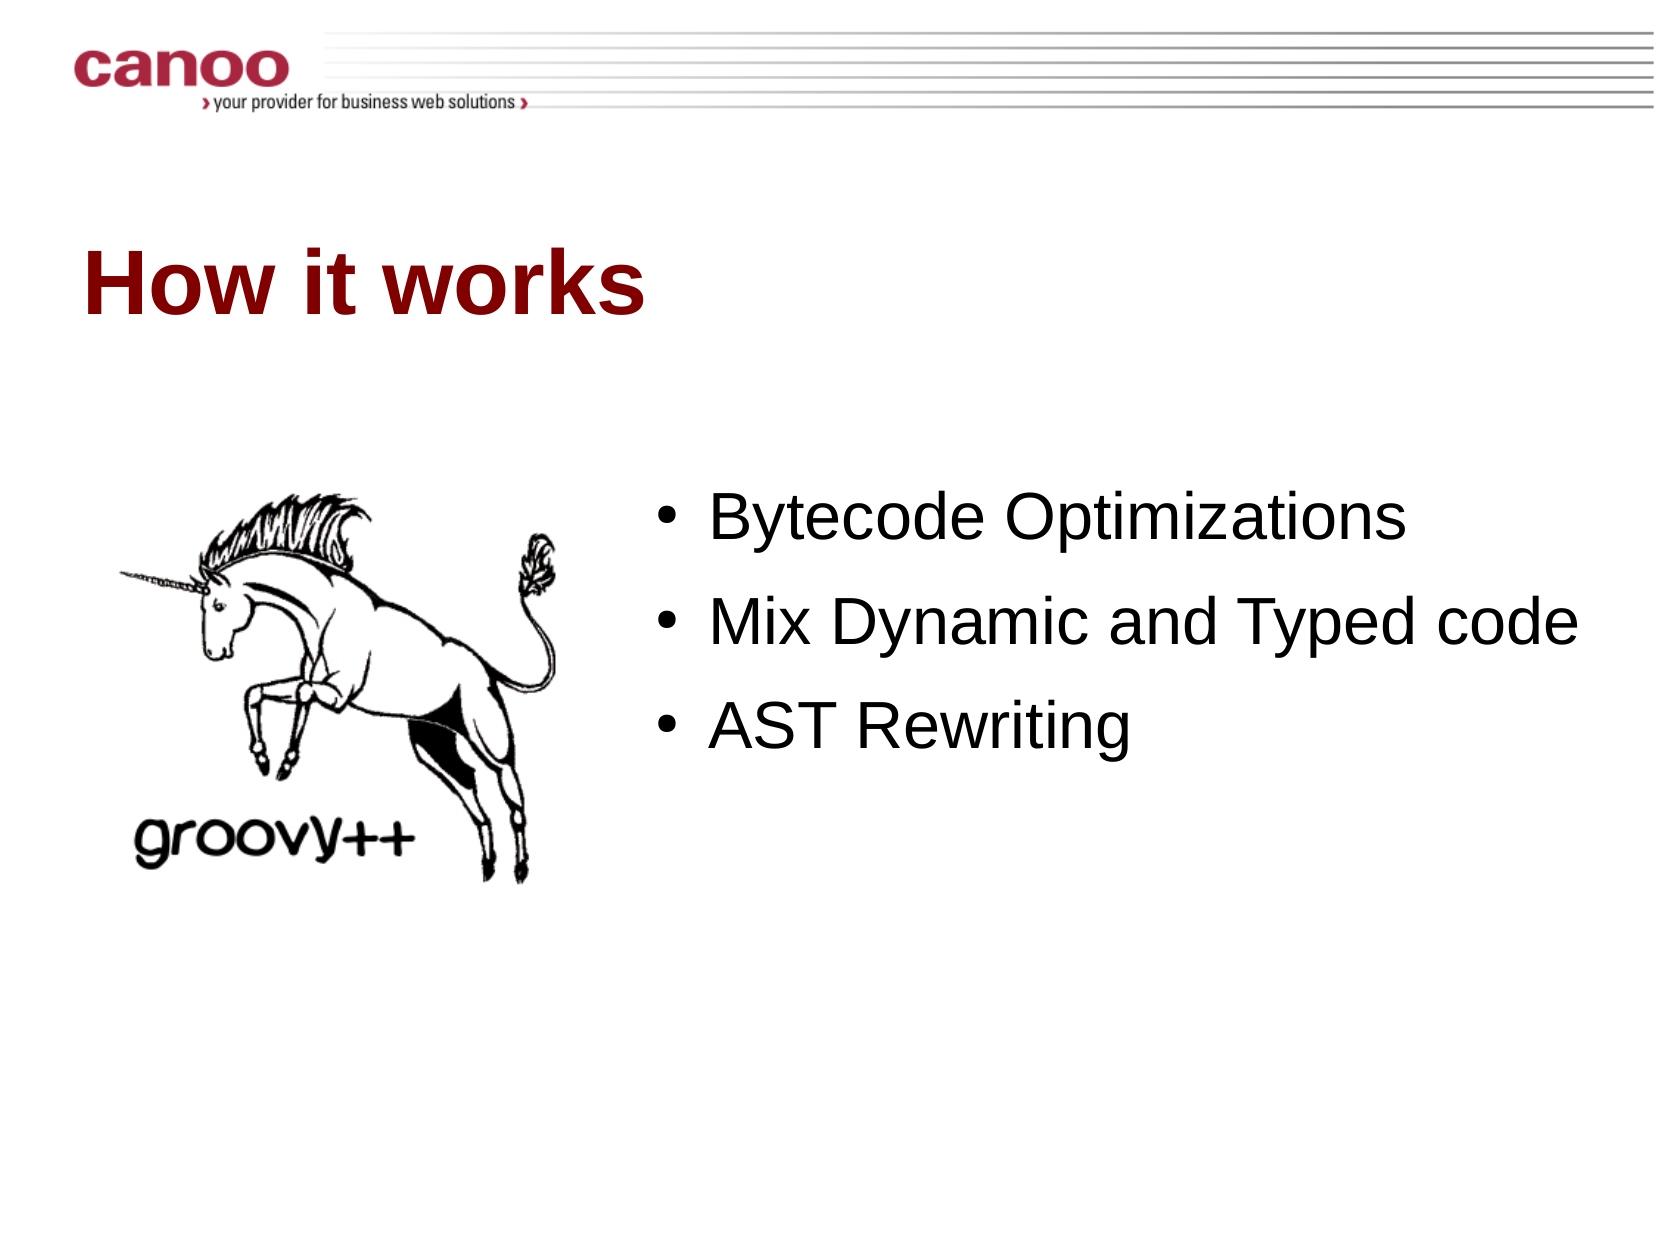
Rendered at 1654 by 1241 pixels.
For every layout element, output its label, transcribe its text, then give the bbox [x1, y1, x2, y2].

list Bytecode Optimizations Mix Dynamic and Typed code AST Rewriting [637, 375, 1651, 1165]
picture [112, 491, 563, 886]
title How it works [82, 179, 1571, 387]
picture [0, 0, 1654, 166]
